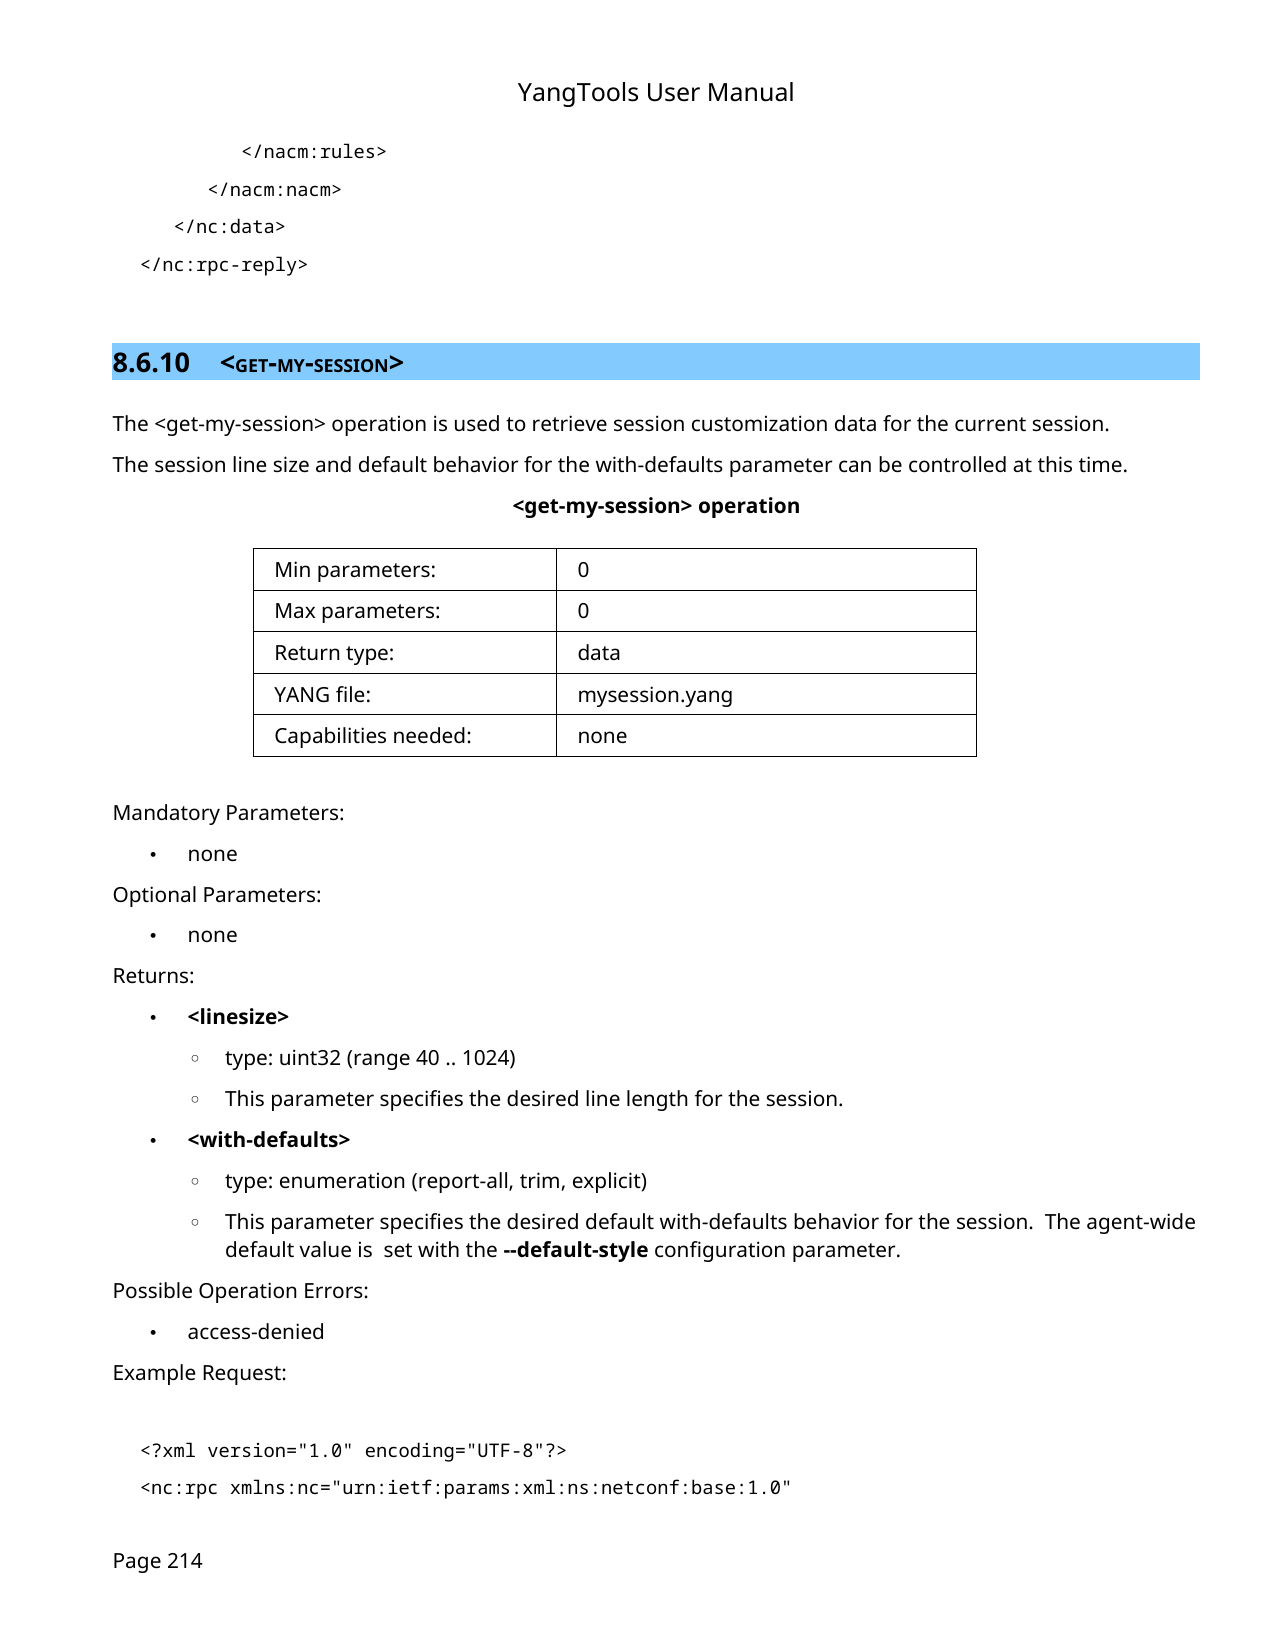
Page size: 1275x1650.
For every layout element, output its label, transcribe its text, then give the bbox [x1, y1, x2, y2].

text Returns: [112, 962, 1200, 990]
table_cell data [557, 632, 976, 673]
list access-denied [150, 1317, 1200, 1346]
table_cell YANG file: [254, 674, 556, 714]
text <?xml version="1.0" encoding="UTF-8"?> [139, 1437, 1200, 1462]
table_header 0 [557, 549, 976, 589]
list type: uint32 (range 40 .. 1024) [187, 1043, 1200, 1072]
table_cell Max parameters: [254, 591, 556, 631]
text </nacm:nacm> [139, 176, 1200, 202]
list <linesize> [150, 1002, 1200, 1031]
text Example Request: [112, 1358, 1200, 1387]
table_cell Capabilities needed: [254, 715, 556, 756]
list This parameter specifies the desired line length for the session. [187, 1084, 1200, 1113]
subtitle <get-my-session> operation [127, 491, 1185, 519]
text </nacm:rules> [139, 138, 1200, 164]
list This parameter specifies the desired default with-defaults behavior for the session. The agent-wide default value is set with the --default-style configuration parameter. [187, 1207, 1200, 1264]
text <nc:rpc xmlns:nc="urn:ietf:params:xml:ns:netconf:base:1.0" [139, 1474, 1200, 1500]
list <with-defaults> [150, 1125, 1200, 1154]
table_cell 0 [557, 591, 976, 631]
table_header Min parameters: [254, 549, 556, 589]
text The session line size and default behavior for the with-defaults parameter can be controlled at this time. [112, 450, 1200, 479]
text Optional Parameters: [112, 880, 1200, 908]
table_cell mysession.yang [557, 674, 976, 714]
table_cell none [557, 715, 976, 756]
list type: enumeration (report-all, trim, explicit) [187, 1166, 1200, 1195]
text The <get-my-session> operation is used to retrieve session customization data for the current session. [112, 409, 1200, 438]
table_cell Return type: [254, 632, 556, 673]
subtitle <get-my-session> [112, 343, 1200, 380]
list none [150, 921, 1200, 949]
text </nc:rpc-reply> [139, 251, 1200, 277]
text Possible Operation Errors: [112, 1277, 1200, 1305]
text Mandatory Parameters: [112, 798, 1200, 826]
text </nc:data> [139, 213, 1200, 239]
list none [150, 839, 1200, 867]
